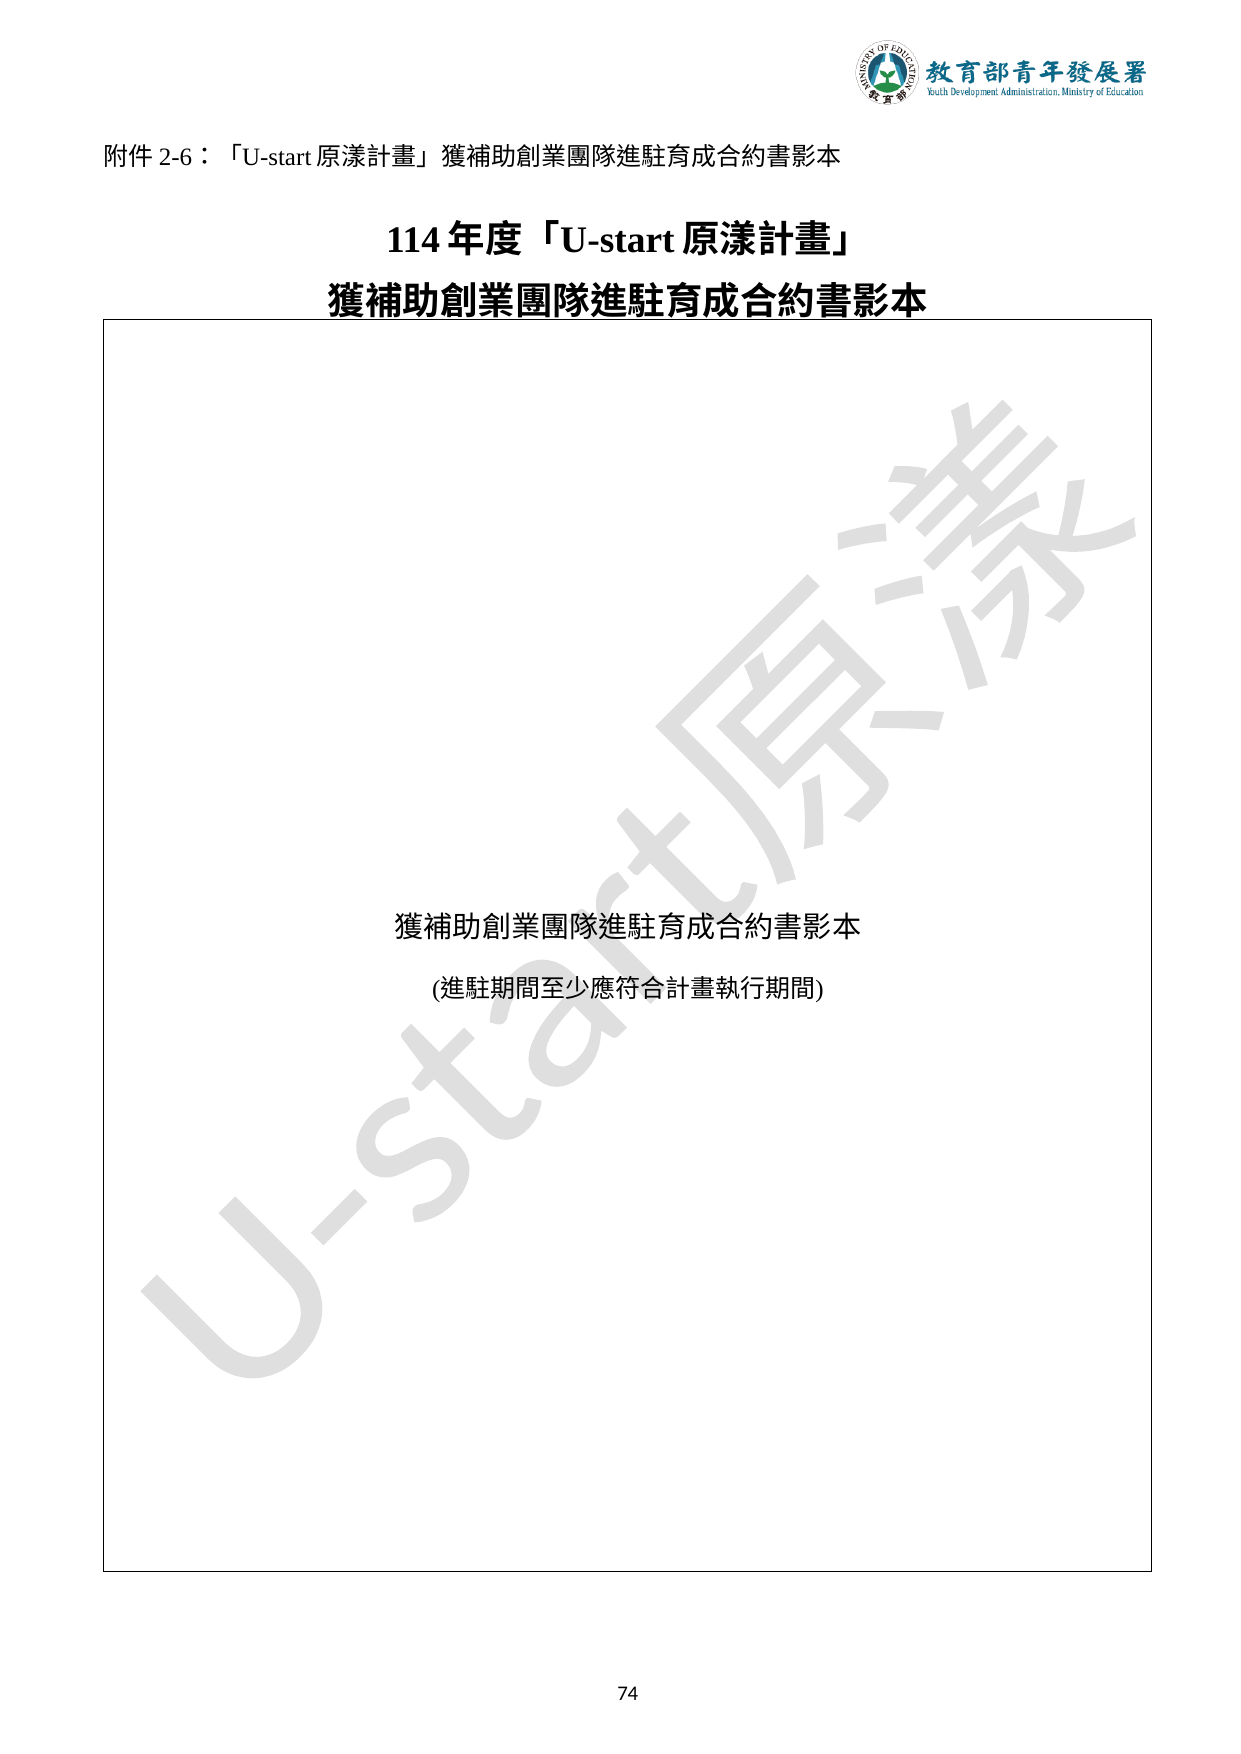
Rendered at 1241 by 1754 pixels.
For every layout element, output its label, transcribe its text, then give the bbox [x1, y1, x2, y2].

text 附件2-6：「U-start原漾計畫」獲補助創業團隊進駐育成合約書影本 [103, 113, 1152, 175]
text 獲補助創業團隊進駐育成合約書影本 [103, 257, 1152, 319]
table_header 獲補助創業團隊進駐育成合約書影本 (進駐期間至少應符合計畫執行期間) [104, 320, 1151, 1571]
text 114年度「U-start原漾計畫」 [103, 194, 1152, 257]
